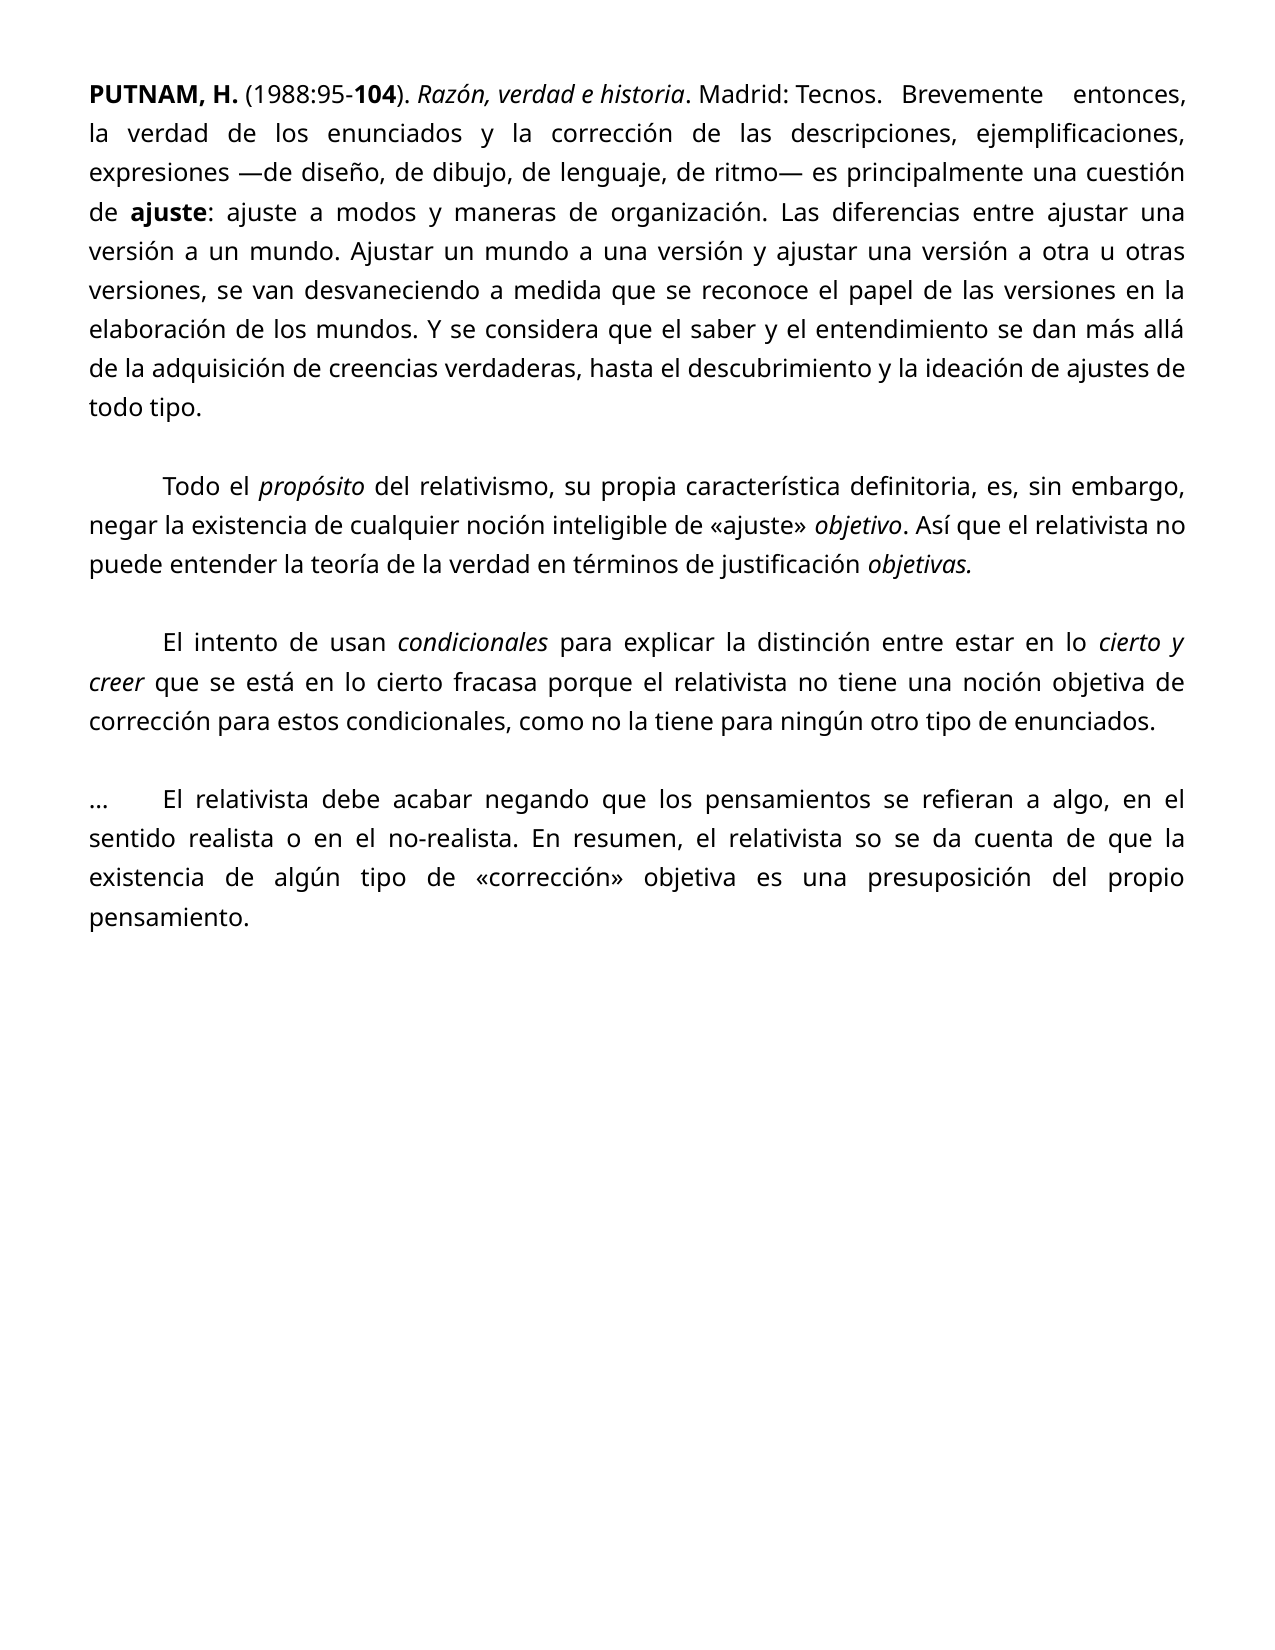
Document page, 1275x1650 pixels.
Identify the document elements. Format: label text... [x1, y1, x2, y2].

text Todo el propósito del relativismo, su propia característica definitoria, es, sin embargo, negar la existencia de cualquier noción inteligible de «ajuste» objetivo. Así que el relativista no puede entender la teoría de la verdad en términos de justificación objetivas. [88, 468, 1186, 581]
text … El relativista debe acabar negando que los pensamientos se refieran a algo, en el sentido realista o en el no-realista. En resumen, el relativista so se da cuenta de que la existencia de algún tipo de «corrección» objetiva es una presuposición del propio pensamiento. [88, 782, 1186, 933]
text El intento de usan condicionales para explicar la distinción entre estar en lo cierto y creer que se está en lo cierto fracasa porque el relativista no tiene una noción objetiva de corrección para estos condicionales, como no la tiene para ningún otro tipo de enunciados. [88, 625, 1186, 737]
text PUTNAM, H. (1988:95-104). Razón, verdad e historia. Madrid: Tecnos. Brevemente entonces, la verdad de los enunciados y la corrección de las descripciones, ejemplificaciones, expresiones —de diseño, de dibujo, de lenguaje, de ritmo— es principalmente una cuestión de ajuste: ajuste a modos y maneras de organización. Las diferencias entre ajustar una versión a un mundo. Ajustar un mundo a una versión y ajustar una versión a otra u otras versiones, se van desvaneciendo a medida que se reconoce el papel de las versiones en la elaboración de los mundos. Y se considera que el saber y el entendimiento se dan más allá de la adquisición de creencias verdaderas, hasta el descubrimiento y la ideación de ajustes de todo tipo. [88, 77, 1186, 424]
